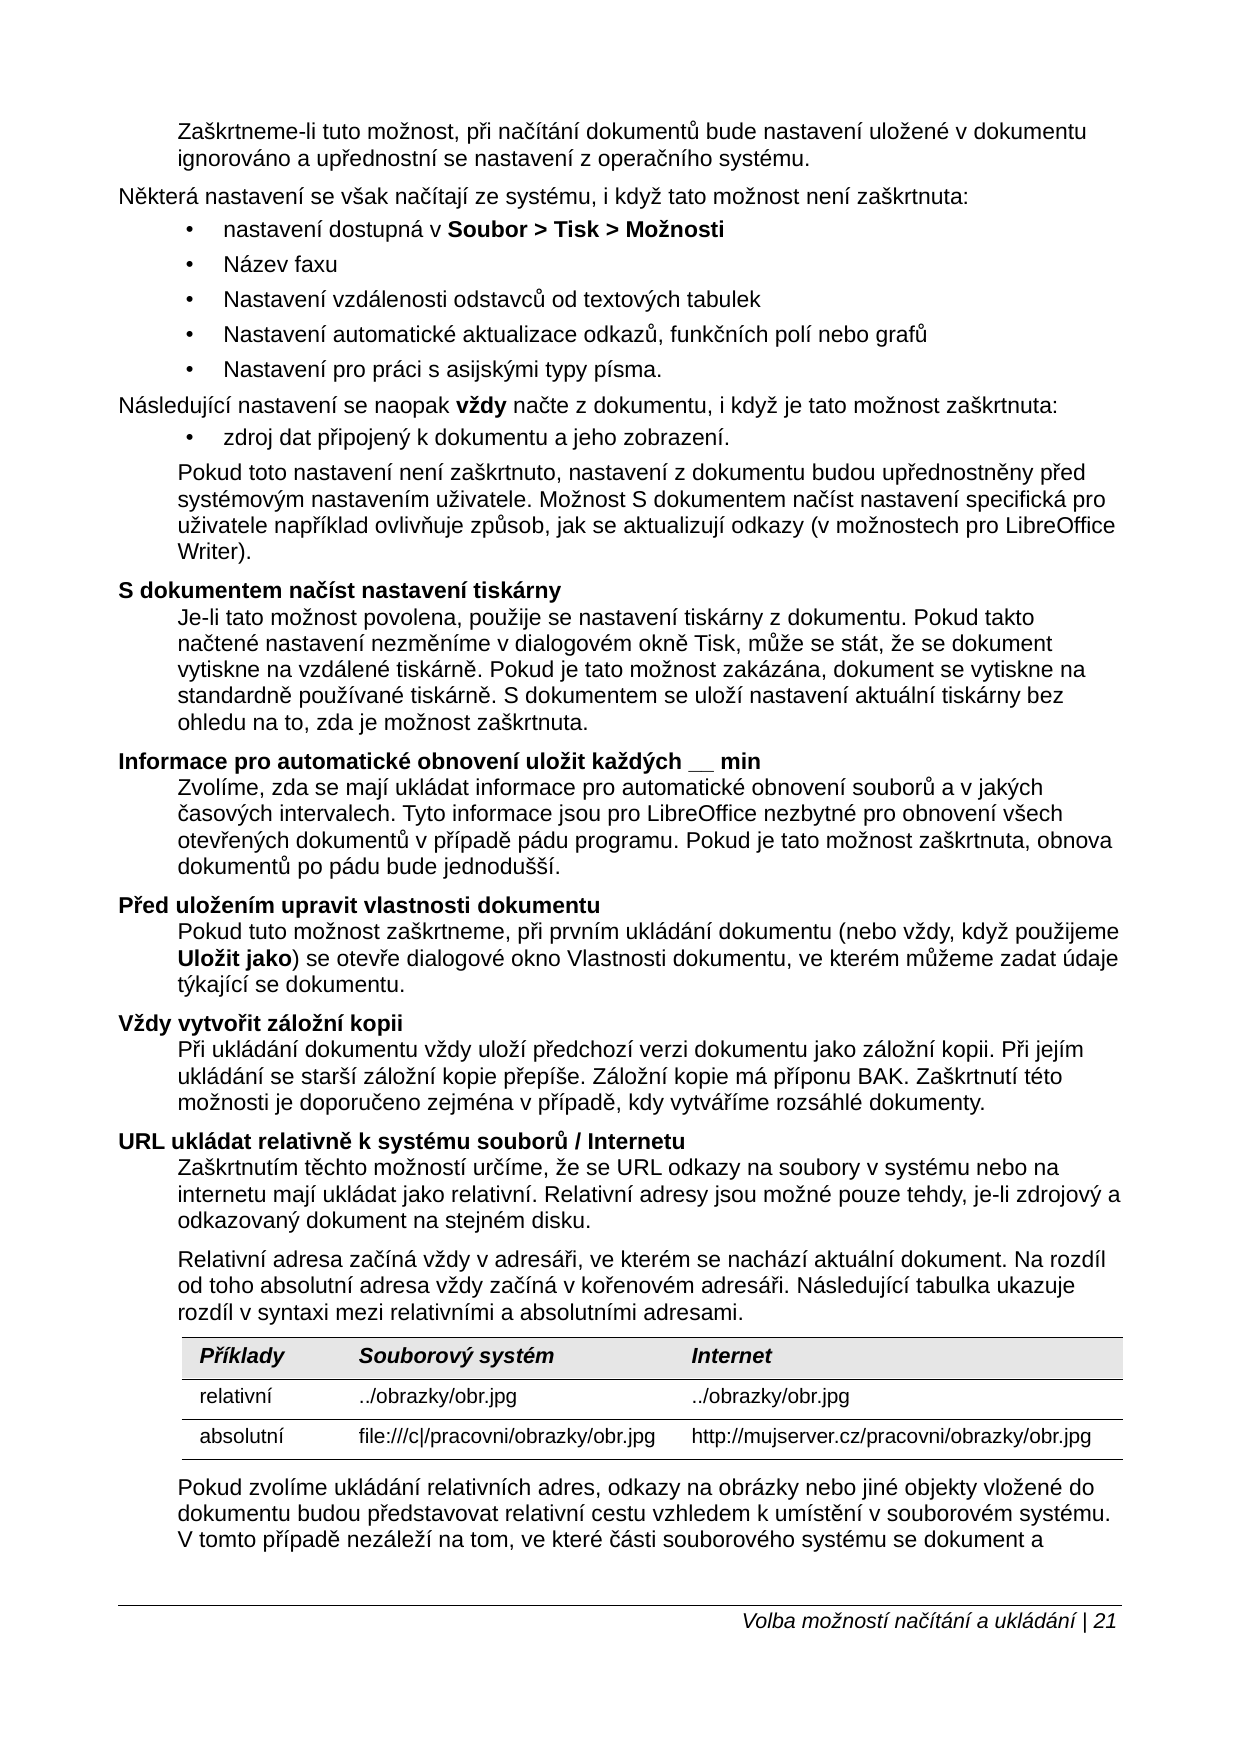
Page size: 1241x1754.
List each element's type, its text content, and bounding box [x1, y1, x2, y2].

text Pokud zvolíme ukládání relativních adres, odkazy na obrázky nebo jiné objekty vložené do dokumentu budou představovat relativní cestu vzhledem k umístění v souborovém systému. V tomto případě nezáleží na tom, ve které části souborového systému se dokument a [177, 1473, 1122, 1552]
table_cell absolutní [182, 1420, 341, 1458]
text Zaškrtneme-li tuto možnost, při načítání dokumentů bude nastavení uložené v dokumentu ignorováno a upřednostní se nastavení z operačního systému. [177, 118, 1122, 171]
text Zvolíme, zda se mají ukládat informace pro automatické obnovení souborů a v jakých časových intervalech. Tyto informace jsou pro LibreOffice nezbytné pro obnovení všech otevřených dokumentů v případě pádu programu. Pokud je tato možnost zaškrtnuta, obnova dokumentů po pádu bude jednodušší. [177, 774, 1122, 879]
text URL ukládat relativně k systému souborů / Internetu [118, 1128, 1122, 1154]
text Některá nastavení se však načítají ze systému, i když tato možnost není zaškrtnuta: [118, 183, 1122, 210]
text Pokud toto nastavení není zaškrtnuto, nastavení z dokumentu budou upřednostněny před systémovým nastavením uživatele. Možnost S dokumentem načíst nastavení specifická pro uživatele například ovlivňuje způsob, jak se aktualizují odkazy (v možnostech pro LibreOffice Writer). [177, 459, 1122, 564]
text Vždy vytvořit záložní kopii [118, 1010, 1122, 1036]
table_header Souborový systém [341, 1338, 674, 1378]
text Následující nastavení se naopak vždy načte z dokumentu, i když je tato možnost zaškrtnuta: [118, 392, 1122, 418]
text Relativní adresa začíná vždy v adresáři, ve kterém se nachází aktuální dokument. Na rozdíl od toho absolutní adresa vždy začíná v kořenovém adresáři. Následující tabulka ukazuje rozdíl v syntaxi mezi relativními a absolutními adresami. [177, 1246, 1122, 1325]
list zdroj dat připojený k dokumentu a jeho zobrazení. [186, 424, 1122, 450]
text Informace pro automatické obnovení uložit každých __ min [118, 748, 1122, 774]
text Je-li tato možnost povolena, použije se nastavení tiskárny z dokumentu. Pokud takto načtené nastavení nezměníme v dialogovém okně Tisk, může se stát, že se dokument vytiskne na vzdálené tiskárně. Pokud je tato možnost zakázána, dokument se vytiskne na standardně používané tiskárně. S dokumentem se uloží nastavení aktuální tiskárny bez ohledu na to, zda je možnost zaškrtnuta. [177, 603, 1122, 735]
text S dokumentem načíst nastavení tiskárny [118, 577, 1122, 603]
list Nastavení automatické aktualizace odkazů, funkčních polí nebo grafů [186, 321, 1122, 348]
list Název faxu [186, 251, 1122, 277]
list Nastavení vzdálenosti odstavců od textových tabulek [186, 286, 1122, 312]
table_header Příklady [182, 1338, 341, 1378]
list Nastavení pro práci s asijskými typy písma. [186, 356, 1122, 383]
text Před uložením upravit vlastnosti dokumentu [118, 892, 1122, 918]
table_header Internet [674, 1338, 1123, 1378]
list nastavení dostupná v Soubor > Tisk > Možnosti [186, 216, 1122, 242]
table_cell http://mujserver.cz/pracovni/obrazky/obr.jpg [674, 1420, 1123, 1458]
table_cell file:///c|/pracovni/obrazky/obr.jpg [341, 1420, 674, 1458]
table_cell relativní [182, 1380, 341, 1418]
text Při ukládání dokumentu vždy uloží předchozí verzi dokumentu jako záložní kopii. Při jejím ukládání se starší záložní kopie přepíše. Záložní kopie má příponu BAK. Zaškrtnutí této možnosti je doporučeno zejména v případě, kdy vytváříme rozsáhlé dokumenty. [177, 1036, 1122, 1115]
text Zaškrtnutím těchto možností určíme, že se URL odkazy na soubory v systému nebo na internetu mají ukládat jako relativní. Relativní adresy jsou možné pouze tehdy, je-li zdrojový a odkazovaný dokument na stejném disku. [177, 1154, 1122, 1233]
text Pokud tuto možnost zaškrtneme, při prvním ukládání dokumentu (nebo vždy, když použijeme Uložit jako) se otevře dialogové okno Vlastnosti dokumentu, ve kterém můžeme zadat údaje týkající se dokumentu. [177, 918, 1122, 997]
table_cell ../obrazky/obr.jpg [341, 1380, 674, 1418]
table_cell ../obrazky/obr.jpg [674, 1380, 1123, 1418]
